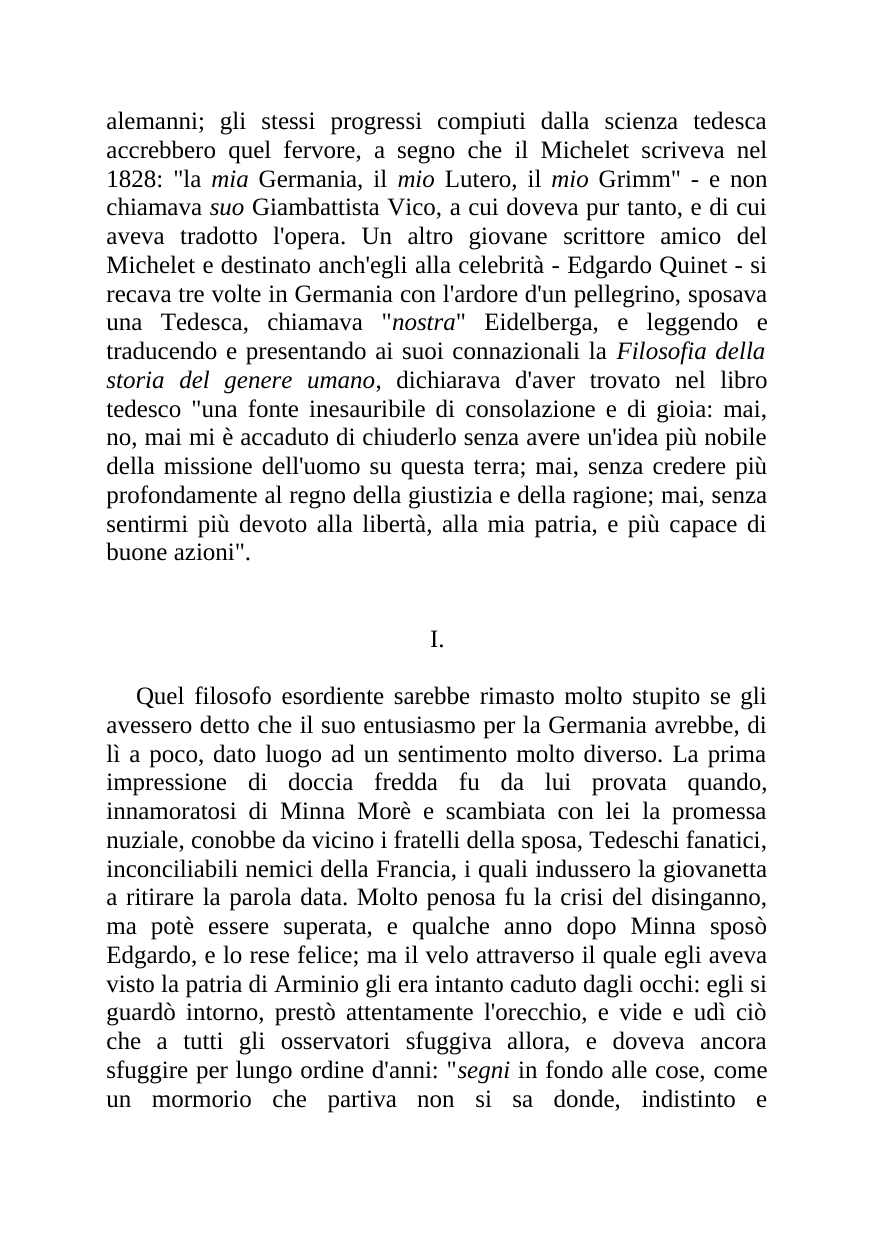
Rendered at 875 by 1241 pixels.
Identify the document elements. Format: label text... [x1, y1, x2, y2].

text Quel filosofo esordiente sarebbe rimasto molto stupito se gli avessero detto che il suo entusiasmo per la Germania avrebbe, di lì a poco, dato luogo ad un sentimento molto diverso. La prima impressione di doccia fredda fu da lui provata quando, innamoratosi di Minna Morè e scambiata con lei la promessa nuziale, conobbe da vicino i fratelli della sposa, Tedeschi fanatici, inconciliabili nemici della Francia, i quali indussero la giovanetta a ritirare la parola data. Molto penosa fu la crisi del disinganno, ma potè essere superata, e qualche anno dopo Minna sposò Edgardo, e lo rese felice; ma il velo attraverso il quale egli aveva visto la patria di Arminio gli era intanto caduto dagli occhi: egli si guardò intorno, prestò attentamente l'orecchio, e vide e udì ciò che a tutti gli osservatori sfuggiva allora, e doveva ancora sfuggire per lungo ordine d'anni: "segni in fondo alle cose, come un mormorio che partiva non si sa donde, indistinto e [106, 681, 768, 1112]
text I. [106, 624, 768, 652]
text alemanni; gli stessi progressi compiuti dalla scienza tedesca accrebbero quel fervore, a segno che il Michelet scriveva nel 1828: "la mia Germania, il mio Lutero, il mio Grimm" - e non chiamava suo Giambattista Vico, a cui doveva pur tanto, e di cui aveva tradotto l'opera. Un altro giovane scrittore amico del Michelet e destinato anch'egli alla celebrità - Edgardo Quinet - si recava tre volte in Germania con l'ardore d'un pellegrino, sposava una Tedesca, chiamava "nostra" Eidelberga, e leggendo e traducendo e presentando ai suoi connazionali la Filosofia della storia del genere umano, dichiarava d'aver trovato nel libro tedesco "una fonte inesauribile di consolazione e di gioia: mai, no, mai mi è accaduto di chiuderlo senza avere un'idea più nobile della missione dell'uomo su questa terra; mai, senza credere più profondamente al regno della giustizia e della ragione; mai, senza sentirmi più devoto alla libertà, alla mia patria, e più capace di buone azioni". [106, 106, 768, 566]
